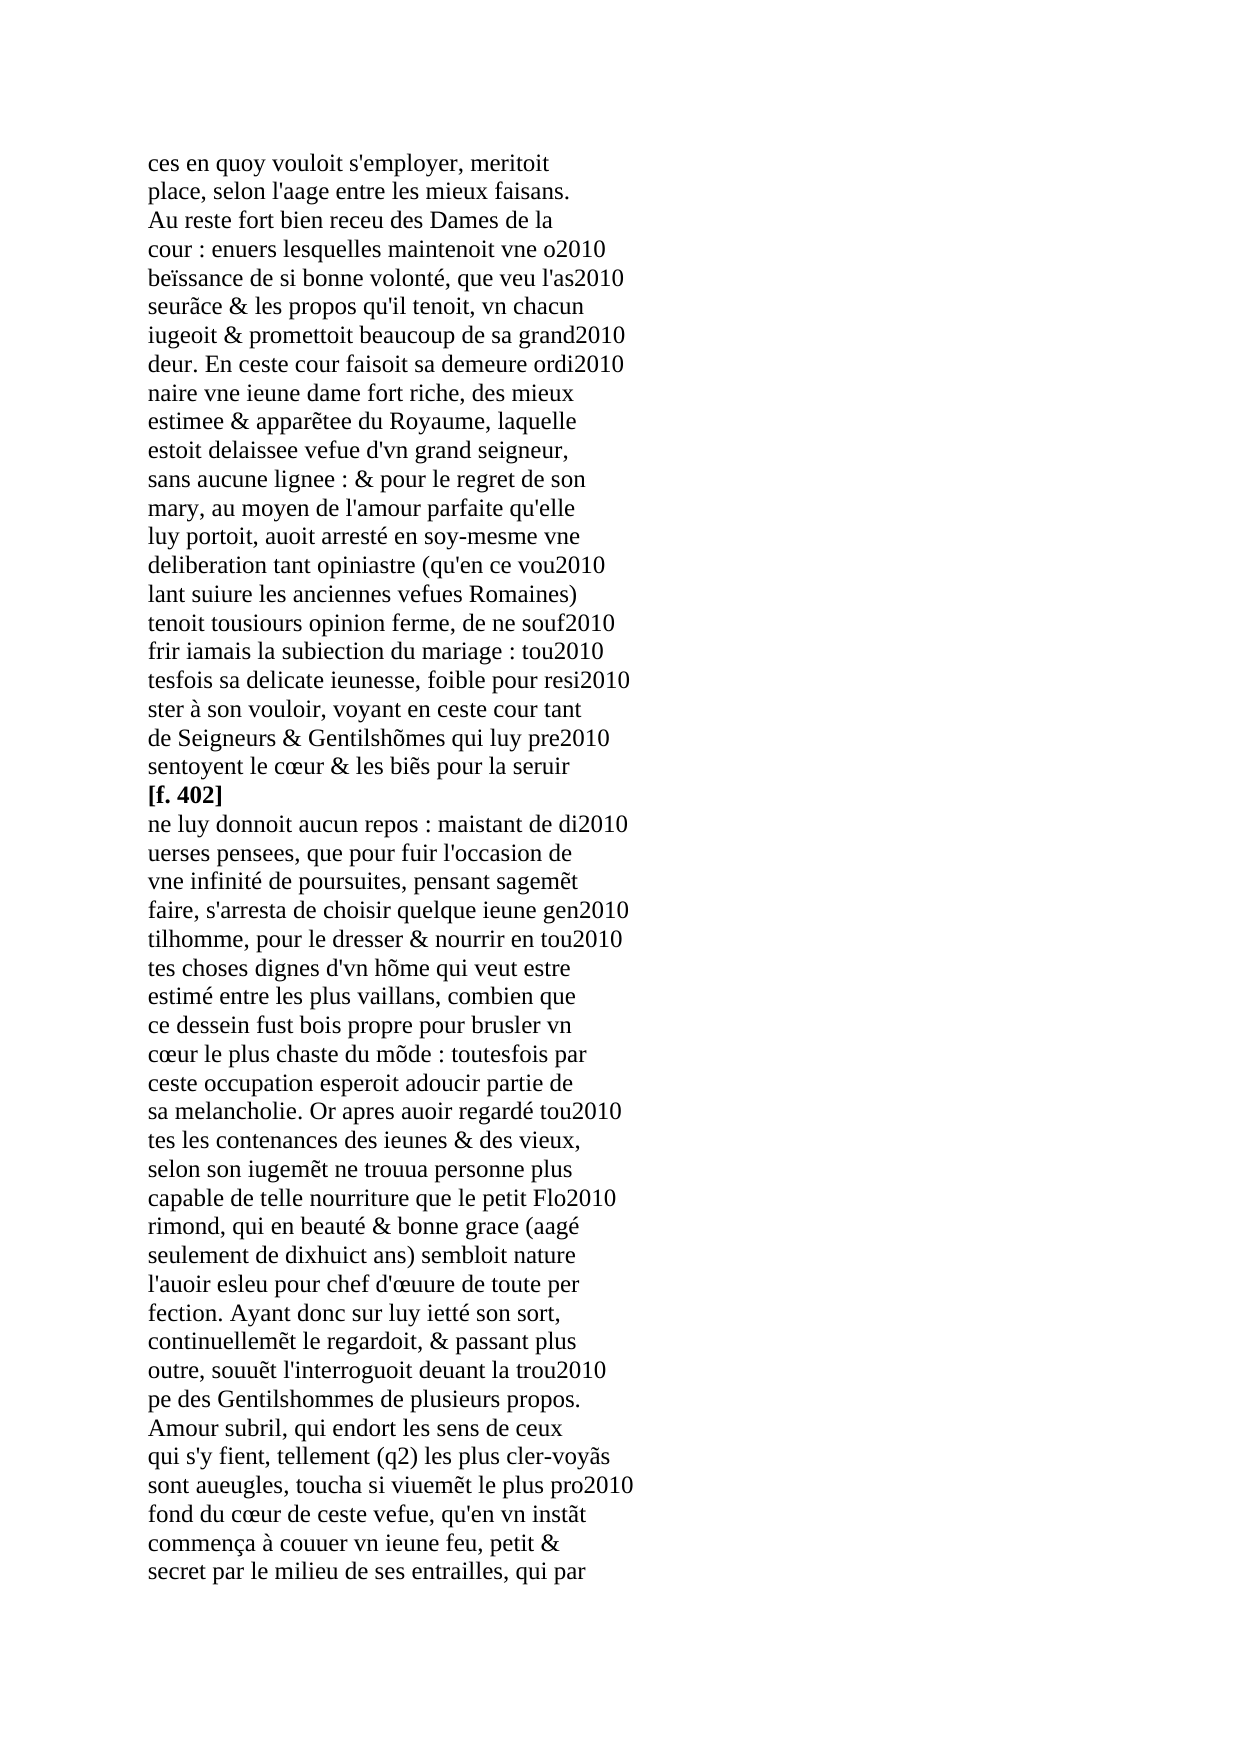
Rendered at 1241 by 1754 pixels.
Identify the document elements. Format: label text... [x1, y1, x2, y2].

text ces en quoy vouloit s'employer, meritoit place, selon l'aage entre les mieux faisans. Au reste fort bien receu des Dames de la cour : enuers lesquelles maintenoit vne o2010 beïssance de si bonne volonté, que veu l'as2010 seurãce & les propos qu'il tenoit, vn chacun iugeoit & promettoit beaucoup de sa grand2010 deur. En ceste cour faisoit sa demeure ordi2010 naire vne ieune dame fort riche, des mieux estimee & apparẽtee du Royaume, laquelle estoit delaissee vefue d'vn grand seigneur, sans aucune lignee : & pour le regret de son mary, au moyen de l'amour parfaite qu'elle luy portoit, auoit arresté en soy-mesme vne deliberation tant opiniastre (qu'en ce vou2010 lant suiure les anciennes vefues Romaines) tenoit tousiours opinion ferme, de ne souf2010 frir iamais la subiection du mariage : tou2010 tesfois sa delicate ieunesse, foible pour resi2010 ster à son vouloir, voyant en ceste cour tant de Seigneurs & Gentilshõmes qui luy pre2010 sentoyent le cœur & les biẽs pour la seruir [f. 402] ne luy donnoit aucun repos : maistant de di2010 uerses pensees, que pour fuir l'occasion de vne infinité de poursuites, pensant sagemẽt faire, s'arresta de choisir quelque ieune gen2010 tilhomme, pour le dresser & nourrir en tou2010 tes choses dignes d'vn hõme qui veut estre estimé entre les plus vaillans, combien que ce dessein fust bois propre pour brusler vn cœur le plus chaste du mõde : toutesfois par ceste occupation esperoit adoucir partie de sa melancholie. Or apres auoir regardé tou2010 tes les contenances des ieunes & des vieux, selon son iugemẽt ne trouua personne plus capable de telle nourriture que le petit Flo2010 rimond, qui en beauté & bonne grace (aagé seulement de dixhuict ans) sembloit nature l'auoir esleu pour chef d'œuure de toute per fection. Ayant donc sur luy ietté son sort, continuellemẽt le regardoit, & passant plus outre, souuẽt l'interroguoit deuant la trou2010 pe des Gentilshommes de plusieurs propos. Amour subril, qui endort les sens de ceux qui s'y fient, tellement (q2) les plus cler-voyãs sont aueugles, toucha si viuemẽt le plus pro2010 fond du cœur de ceste vefue, qu'en vn instãt commença à couuer vn ieune feu, petit & secret par le milieu de ses entrailles, qui par [148, 148, 1093, 1585]
